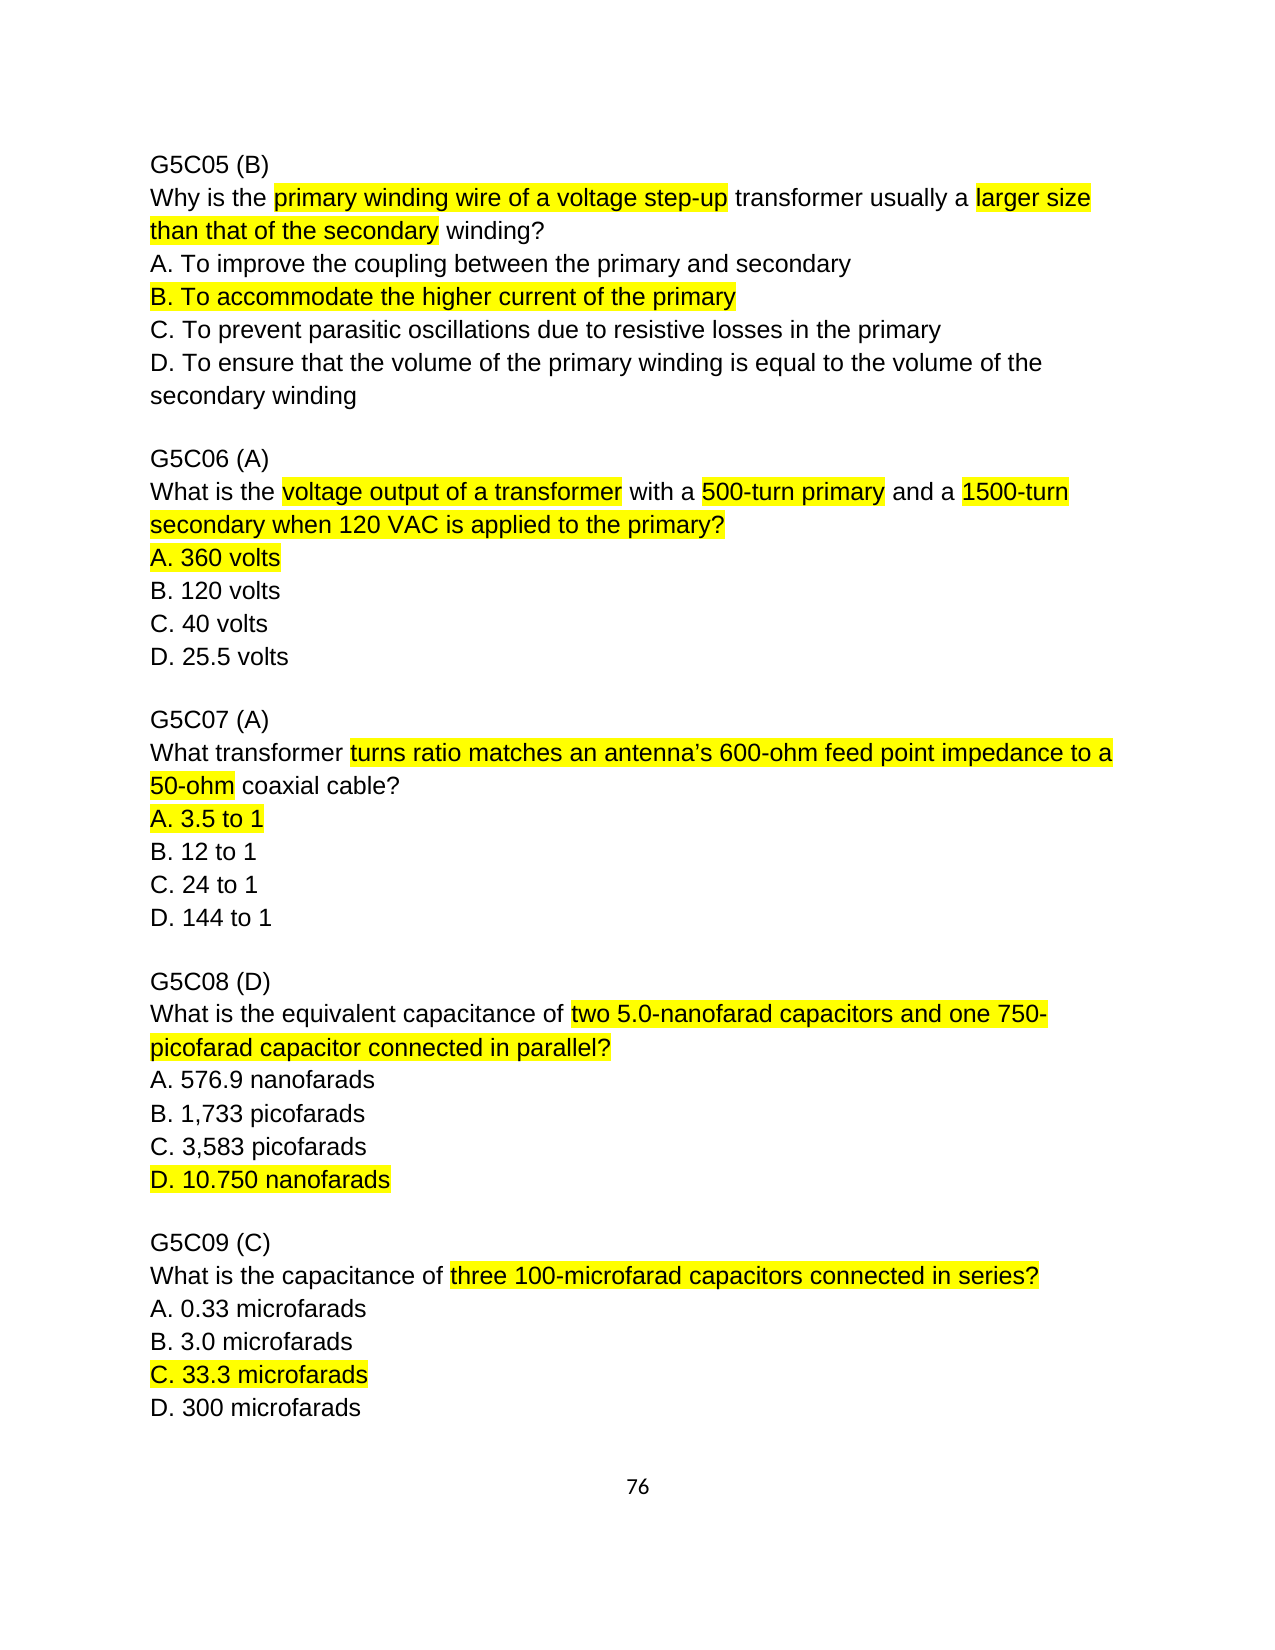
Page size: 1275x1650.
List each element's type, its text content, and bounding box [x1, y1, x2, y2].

text G5C08 (D) What is the equivalent capacitance of two 5.0-nanofarad capacitors and one 750-picofarad capacitor connected in parallel? A. 576.9 nanofarads B. 1,733 picofarads C. 3,583 picofarads D. 10.750 nanofarads [150, 966, 1125, 1193]
text G5C05 (B) Why is the primary winding wire of a voltage step-up transformer usually a larger size than that of the secondary winding? A. To improve the coupling between the primary and secondary B. To accommodate the higher current of the primary C. To prevent parasitic oscillations due to resistive losses in the primary D. To ensure that the volume of the primary winding is equal to the volume of the secondary winding [150, 150, 1125, 410]
text G5C06 (A) What is the voltage output of a transformer with a 500-turn primary and a 1500-turn secondary when 120 VAC is applied to the primary? A. 360 volts B. 120 volts C. 40 volts D. 25.5 volts [150, 444, 1125, 671]
text G5C09 (C) What is the capacitance of three 100-microfarad capacitors connected in series? A. 0.33 microfarads B. 3.0 microfarads C. 33.3 microfarads D. 300 microfarads [150, 1228, 1125, 1421]
text G5C07 (A) What transformer turns ratio matches an antenna’s 600-ohm feed point impedance to a 50-ohm coaxial cable? A. 3.5 to 1 B. 12 to 1 C. 24 to 1 D. 144 to 1 [150, 705, 1125, 932]
